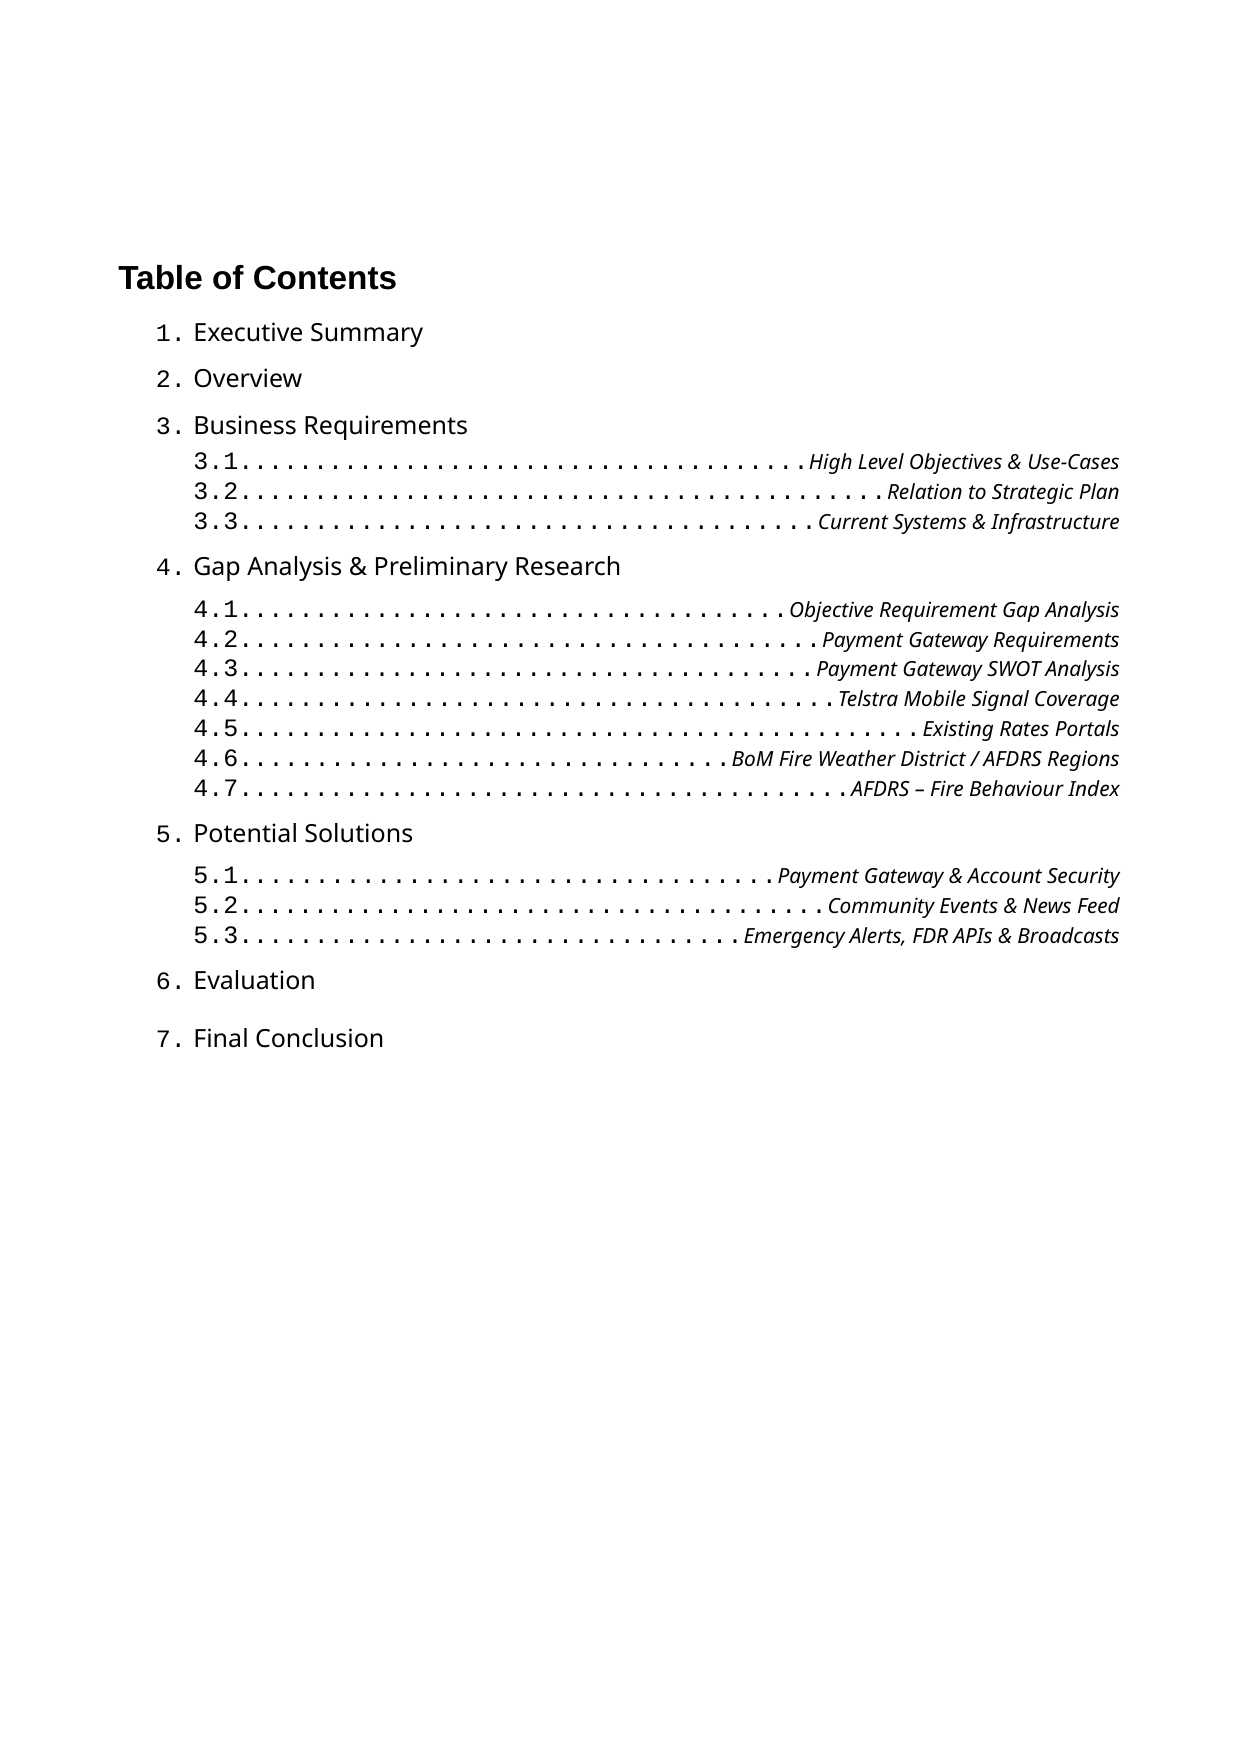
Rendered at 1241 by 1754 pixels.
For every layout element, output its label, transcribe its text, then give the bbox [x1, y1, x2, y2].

list Telstra Mobile Signal Coverage [193, 684, 1122, 714]
list Final Conclusion [156, 1021, 1122, 1055]
list High Level Objectives & Use-Cases [193, 447, 1122, 477]
list AFDRS – Fire Behaviour Index [193, 774, 1122, 803]
list Payment Gateway Requirements [193, 625, 1122, 654]
list Payment Gateway & Account Security [193, 861, 1122, 891]
list Existing Rates Portals [193, 714, 1122, 744]
list Payment Gateway SWOT Analysis [193, 654, 1122, 684]
subtitle Table of Contents [118, 258, 1122, 297]
list Gap Analysis & Preliminary Research [156, 549, 1122, 583]
list Community Events & News Feed [193, 891, 1122, 921]
list Objective Requirement Gap Analysis [193, 595, 1122, 625]
list Evaluation [156, 963, 1122, 997]
list Emergency Alerts, FDR APIs & Broadcasts [193, 921, 1122, 951]
list Business Requirements [156, 407, 1122, 442]
list Overview [156, 361, 1122, 395]
list Current Systems & Infrastructure [193, 507, 1122, 537]
list Executive Summary [156, 315, 1122, 349]
list Relation to Strategic Plan [193, 477, 1122, 507]
list Potential Solutions [156, 815, 1122, 849]
list BoM Fire Weather District / AFDRS Regions [193, 744, 1122, 774]
